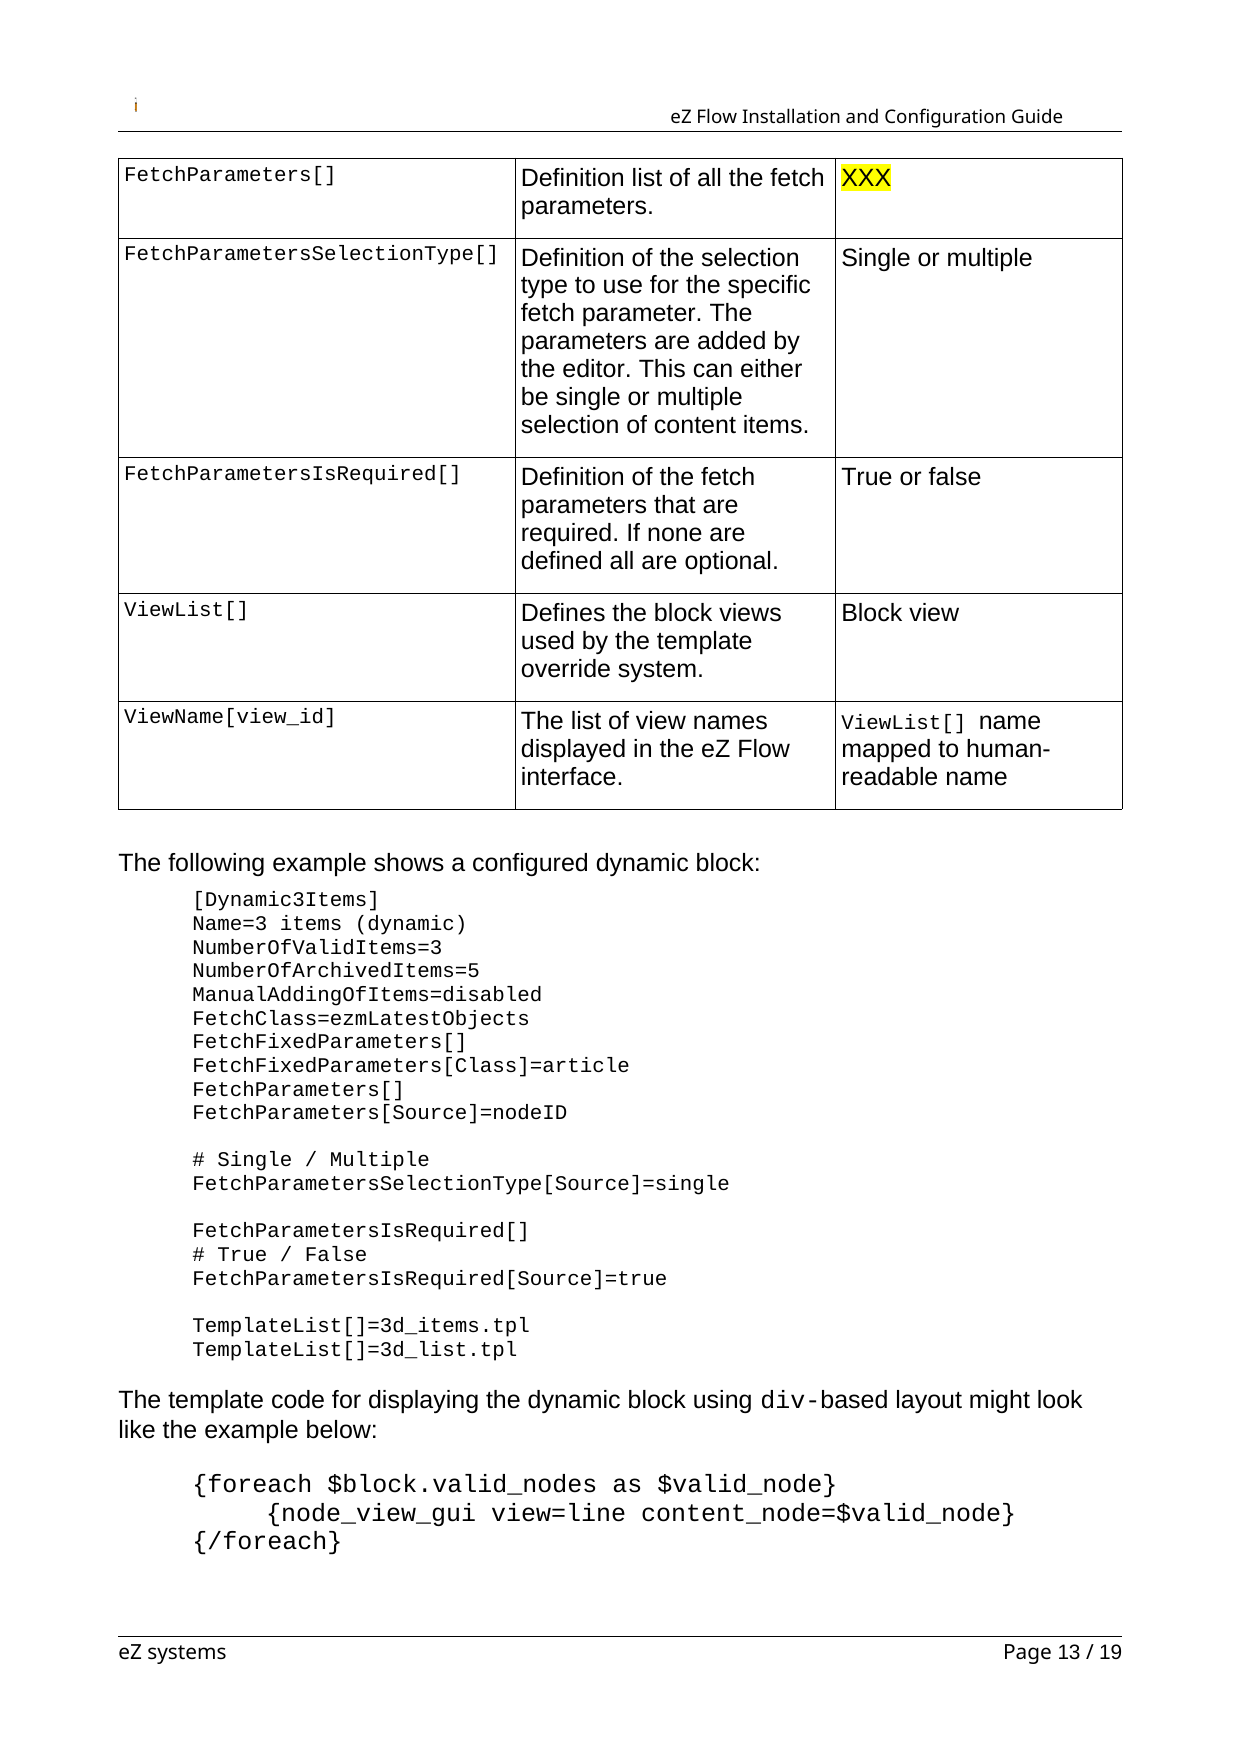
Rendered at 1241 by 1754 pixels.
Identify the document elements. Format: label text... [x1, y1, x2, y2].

table_cell ViewList[] [119, 594, 515, 701]
table_cell ViewList[] name mapped to human-readable name [836, 702, 1122, 808]
table_cell The list of view names displayed in the eZ Flow interface. [516, 702, 835, 808]
text TemplateList[]=3d_list.tpl [192, 1339, 1122, 1362]
text FetchParameters[] [192, 1078, 1122, 1102]
text # True / False [192, 1244, 1122, 1268]
table_cell True or false [836, 458, 1122, 593]
text FetchClass=ezmLatestObjects [192, 1008, 1122, 1031]
text FetchParametersIsRequired[Source]=true [192, 1268, 1122, 1291]
text FetchParametersSelectionType[Source]=single [192, 1173, 1122, 1197]
text The template code for displaying the dynamic block using div-based layout might look like the example below: [118, 1386, 1122, 1444]
table_cell FetchParameters[] [119, 159, 515, 238]
table_cell Single or multiple [836, 239, 1122, 457]
text The following example shows a configured dynamic block: [118, 849, 1122, 877]
table_cell Defines the block views used by the template override system. [516, 594, 835, 701]
table_cell Definition of the fetch parameters that are required. If none are defined all are optional. [516, 458, 835, 593]
text {/foreach} [192, 1528, 1122, 1557]
text FetchFixedParameters[Class]=article [192, 1055, 1122, 1078]
text # Single / Multiple [192, 1149, 1122, 1173]
table_cell Definition list of all the fetch parameters. [516, 159, 835, 238]
text FetchParametersIsRequired[] [192, 1220, 1122, 1244]
text FetchParameters[Source]=nodeID [192, 1102, 1122, 1126]
table_cell XXX [836, 159, 1122, 238]
text Name=3 items (dynamic) [192, 913, 1122, 937]
table_cell Definition of the selection type to use for the specific fetch parameter. The parameters are added by the editor. This can either be single or multiple selection of content items. [516, 239, 835, 457]
text FetchFixedParameters[] [192, 1031, 1122, 1055]
text NumberOfArchivedItems=5 [192, 960, 1122, 984]
text {foreach $block.valid_nodes as $valid_node} [118, 1472, 1122, 1500]
table_cell FetchParametersSelectionType[] [119, 239, 515, 457]
text {node_view_gui view=line content_node=$valid_node} [118, 1500, 1122, 1528]
text TemplateList[]=3d_items.tpl [192, 1315, 1122, 1339]
text ManualAddingOfItems=disabled [192, 984, 1122, 1008]
table_cell ViewName[view_id] [119, 702, 515, 808]
text [Dynamic3Items] [192, 889, 1122, 913]
table_cell Block view [836, 594, 1122, 701]
table_cell FetchParametersIsRequired[] [119, 458, 515, 593]
text NumberOfValidItems=3 [192, 937, 1122, 960]
